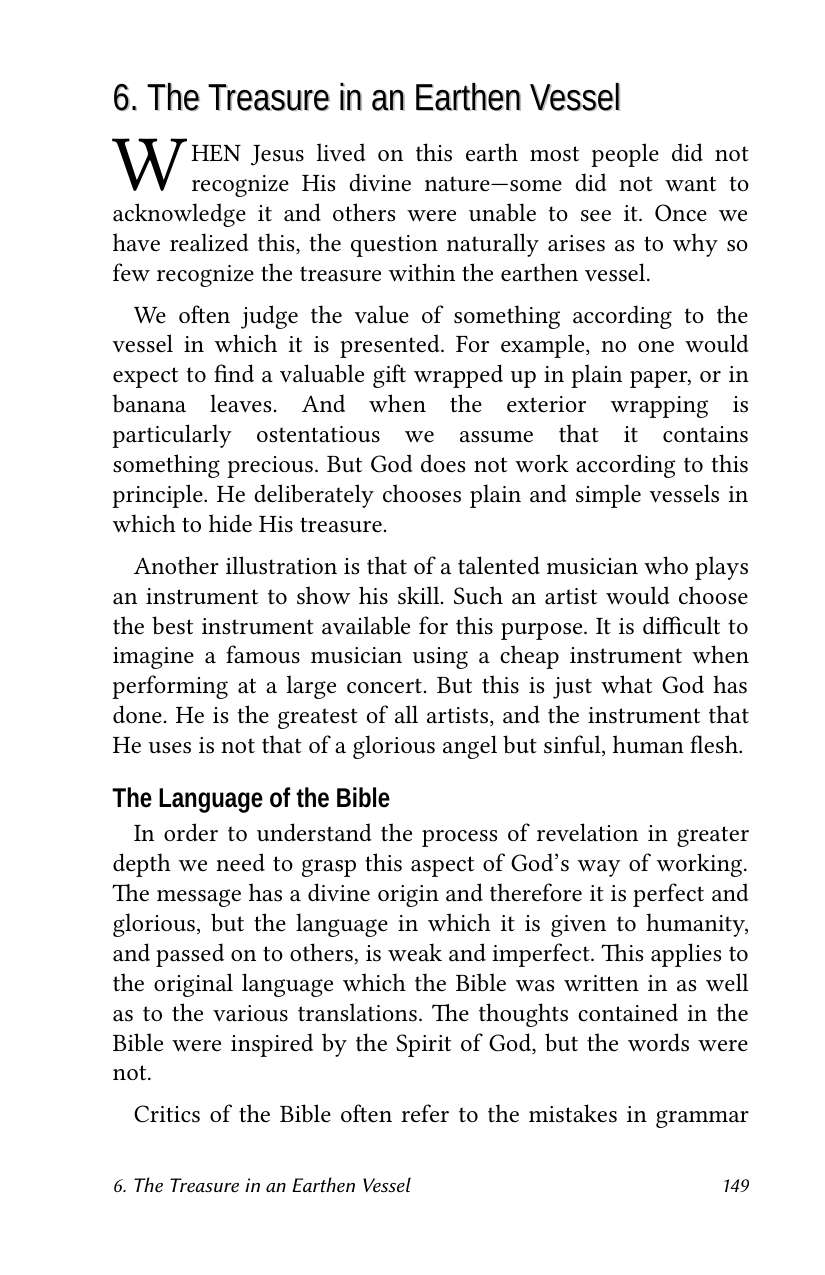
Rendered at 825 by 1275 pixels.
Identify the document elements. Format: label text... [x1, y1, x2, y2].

text In order to understand the process of revelation in greater depth we need to grasp this aspect of God’s way of working. The message has a divine origin and therefore it is perfect and glorious, but the language in which it is given to humanity, and passed on to others, is weak and imperfect. This applies to the original language which the Bible was written in as well as to the various translations. The thoughts contained in the Bible were inspired by the Spirit of God, but the words were not. [112, 819, 750, 1087]
text WHEN Jesus lived on this earth most people did not recognize His divine nature—some did not want to acknowledge it and others were unable to see it. Once we have realized this, the question naturally arises as to why so few recognize the treasure within the earthen vessel. [112, 139, 750, 287]
text Another illustration is that of a talented musician who plays an instrument to show his skill. Such an artist would choose the best instrument available for this purpose. It is difficult to imagine a famous musician using a cheap instrument when performing at a large concert. But this is just what God has done. He is the greatest of all artists, and the instrument that He uses is not that of a glorious angel but sinful, human flesh. [112, 552, 750, 760]
text We often judge the value of something according to the vessel in which it is presented. For example, no one would expect to find a valuable gift wrapped up in plain paper, or in banana leaves. And when the exterior wrapping is particularly ostentatious we assume that it contains something precious. But God does not work according to this principle. He deliberately chooses plain and simple vessels in which to hide His treasure. [112, 301, 750, 538]
title The Treasure in an Earthen Vessel [112, 75, 750, 118]
subtitle The Language of the Bible [112, 782, 750, 813]
text Critics of the Bible often refer to the mistakes in grammar [112, 1100, 750, 1129]
